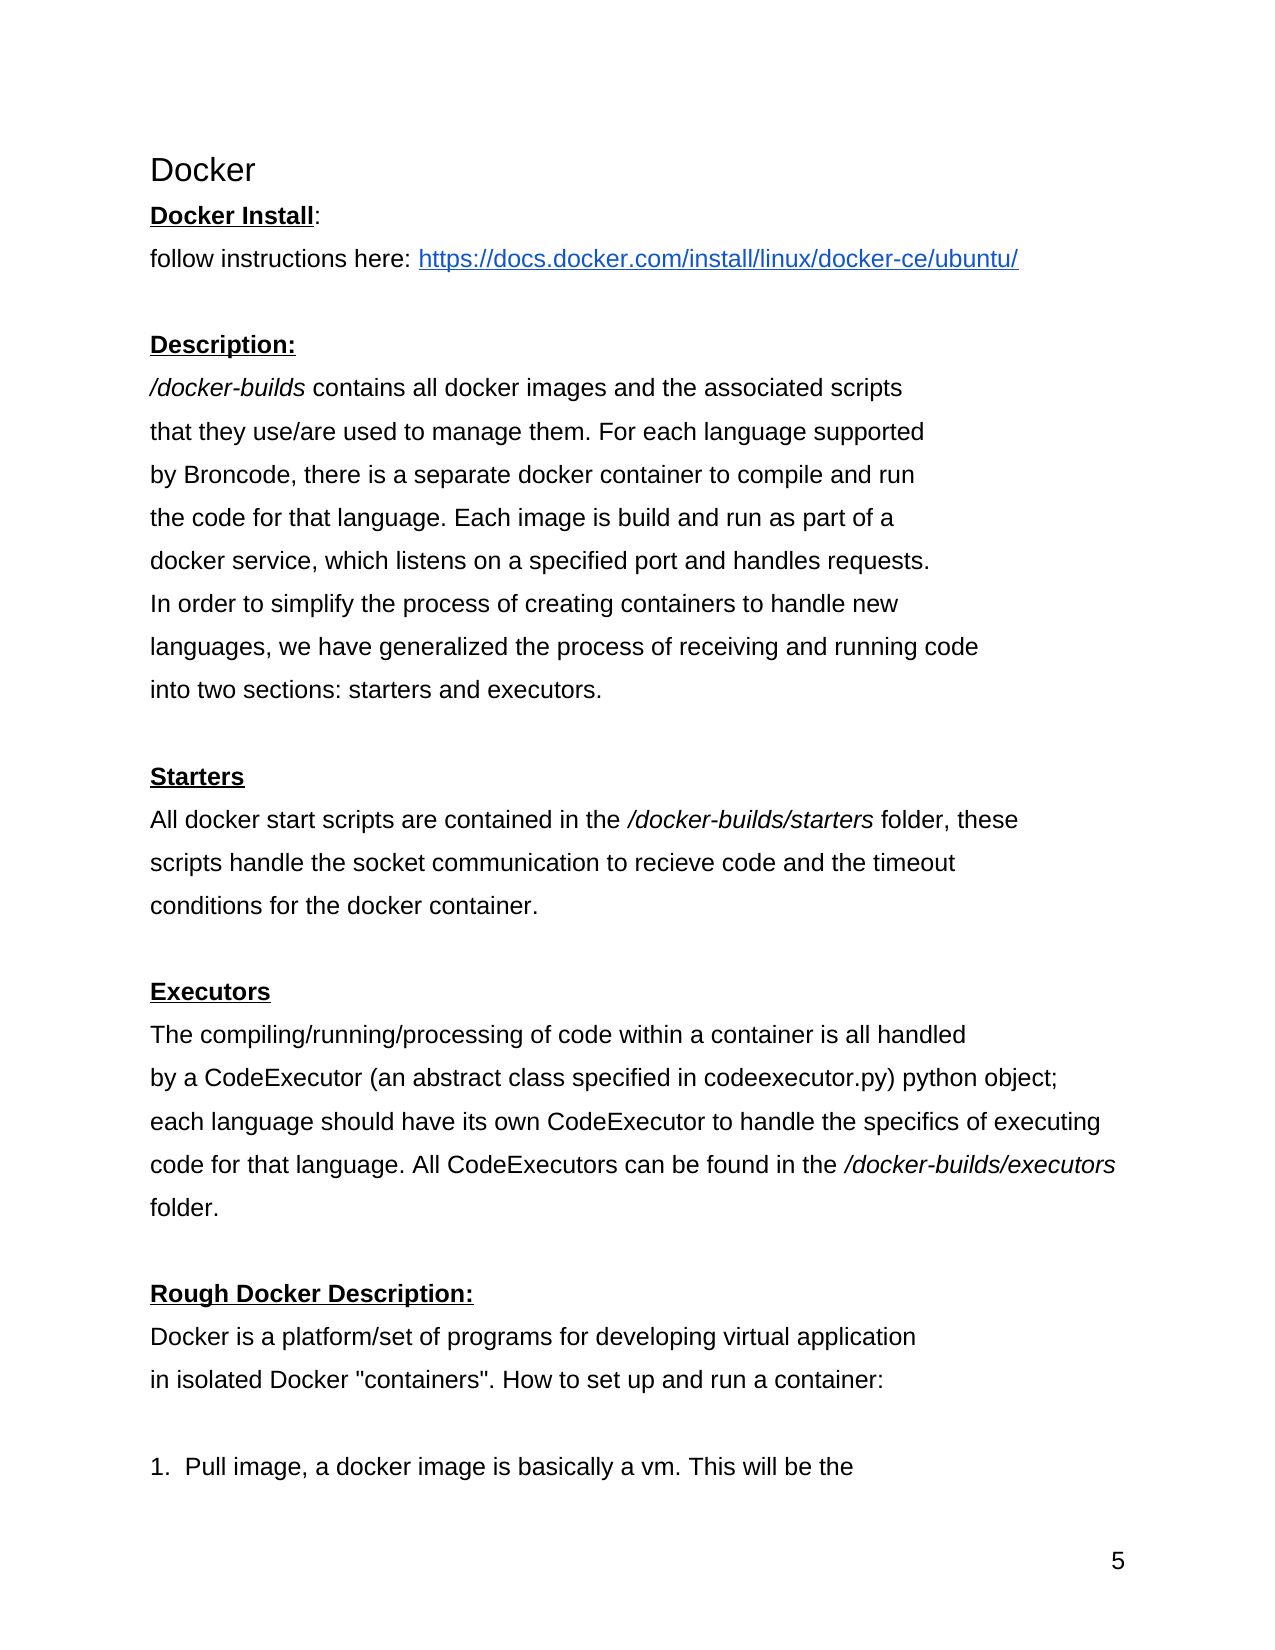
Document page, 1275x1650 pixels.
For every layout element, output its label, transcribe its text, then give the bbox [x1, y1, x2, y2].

text each language should have its own CodeExecutor to handle the specifics of executing [150, 1107, 1125, 1135]
text /docker-builds contains all docker images and the associated scripts [150, 373, 1125, 402]
text The compiling/running/processing of code within a container is all handled [150, 1020, 1125, 1049]
text Docker Install: [150, 201, 1125, 230]
text in isolated Docker "containers". How to set up and run a container: [150, 1365, 1125, 1394]
text that they use/are used to manage them. For each language supported [150, 417, 1125, 445]
text by a CodeExecutor (an abstract class specified in codeexecutor.py) python object; [150, 1063, 1125, 1092]
text by Broncode, there is a separate docker container to compile and run [150, 460, 1125, 488]
text scripts handle the socket communication to recieve code and the timeout [150, 848, 1125, 877]
text the code for that language. Each image is build and run as part of a [150, 503, 1125, 532]
text Rough Docker Description: [150, 1279, 1125, 1308]
text follow instructions here: https://docs.docker.com/install/linux/docker-ce/ubuntu/ [150, 244, 1125, 273]
text 1. Pull image, a docker image is basically a vm. This will be the [150, 1452, 1125, 1480]
text code for that language. All CodeExecutors can be found in the /docker-builds/executors folder. [150, 1150, 1125, 1222]
text Description: [150, 330, 1125, 359]
text into two sections: starters and executors. [150, 675, 1125, 704]
text All docker start scripts are contained in the /docker-builds/starters folder, these [150, 805, 1125, 833]
text conditions for the docker container. [150, 891, 1125, 920]
subtitle Docker [150, 150, 1125, 188]
text Starters [150, 762, 1125, 790]
text languages, we have generalized the process of receiving and running code [150, 632, 1125, 661]
text docker service, which listens on a specified port and handles requests. [150, 546, 1125, 575]
text Docker is a platform/set of programs for developing virtual application [150, 1322, 1125, 1351]
text In order to simplify the process of creating containers to handle new [150, 589, 1125, 618]
text Executors [150, 977, 1125, 1006]
